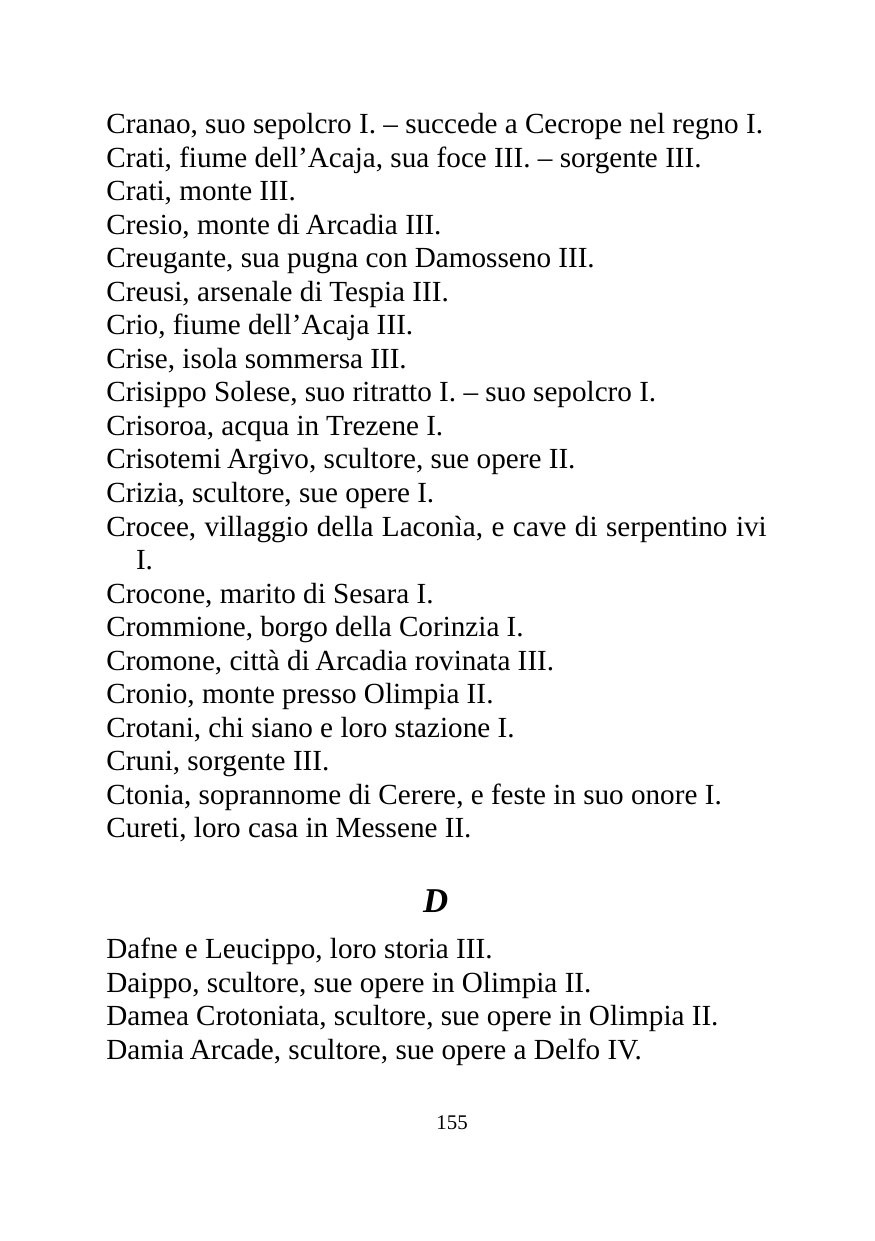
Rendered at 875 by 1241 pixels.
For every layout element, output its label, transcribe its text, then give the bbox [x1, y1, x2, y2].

text Cronio, monte presso Olimpia II. [106, 676, 768, 710]
text Cranao, suo sepolcro I. – succede a Cecrope nel regno I. [106, 106, 768, 140]
text Dafne e Leucippo, loro storia III. [106, 931, 768, 965]
text Damea Crotoniata, scultore, sue opere in Olimpia II. [106, 998, 768, 1032]
text Crise, isola sommersa III. [106, 341, 768, 374]
text Crati, fiume dell’Acaja, sua foce III. – sorgente III. [106, 140, 768, 173]
text Crizia, scultore, sue opere I. [106, 475, 768, 509]
text Crio, fiume dell’Acaja III. [106, 307, 768, 341]
text Creusi, arsenale di Tespia III. [106, 274, 768, 307]
subtitle D [106, 879, 768, 919]
text Cresio, monte di Arcadia III. [106, 207, 768, 240]
text Creugante, sua pugna con Damosseno III. [106, 240, 768, 274]
text Daippo, scultore, sue opere in Olimpia II. [106, 965, 768, 998]
text Cruni, sorgente III. [106, 743, 768, 777]
text Ctonia, soprannome di Cerere, e feste in suo onore I. [106, 777, 768, 811]
text Crommione, borgo della Corinzia I. [106, 609, 768, 643]
text Cromone, città di Arcadia rovinata III. [106, 643, 768, 676]
text Crisoroa, acqua in Trezene I. [106, 408, 768, 442]
text Cureti, loro casa in Messene II. [106, 811, 768, 844]
text Crocee, villaggio della Laconìa, e cave di serpentino ivi I. [106, 509, 768, 576]
text Damia Arcade, scultore, sue opere a Delfo IV. [106, 1032, 768, 1066]
text Crisotemi Argivo, scultore, sue opere II. [106, 442, 768, 475]
text Crotani, chi siano e loro stazione I. [106, 710, 768, 743]
text Crisippo Solese, suo ritratto I. – suo sepolcro I. [106, 374, 768, 408]
text Crocone, marito di Sesara I. [106, 576, 768, 609]
text Crati, monte III. [106, 173, 768, 207]
